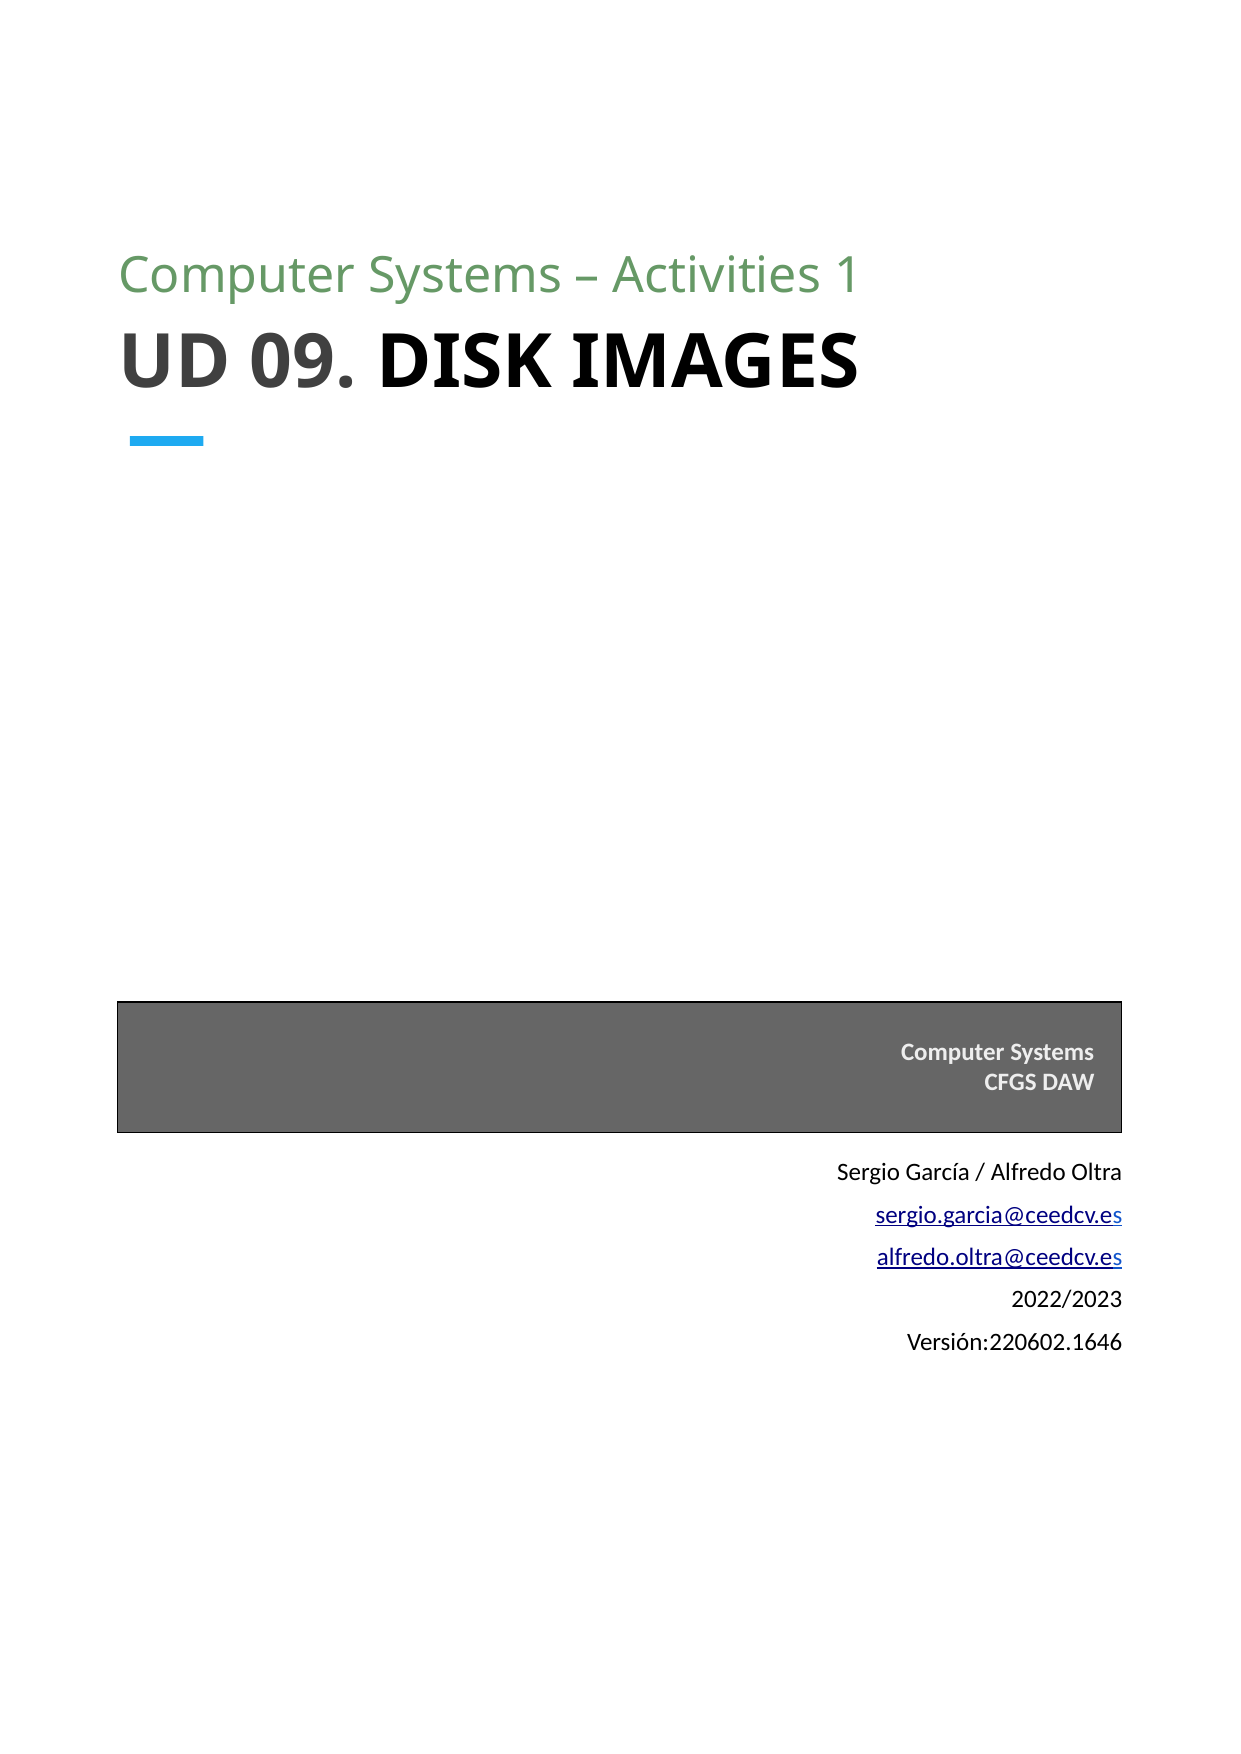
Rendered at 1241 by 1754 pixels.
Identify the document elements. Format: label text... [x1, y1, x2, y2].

text sergio.garcia@ceedcv.es [231, 1199, 1122, 1229]
text Computer Systems [121, 1036, 1094, 1066]
text CFGS DAW [121, 1066, 1094, 1097]
text Computer Systems – Activities 1 UD 09. Disk Images [118, 239, 1122, 409]
text [231, 977, 1122, 1001]
text Versión:220602.1646 [118, 1326, 1122, 1357]
picture [129, 436, 204, 446]
text 2022/2023 [118, 1284, 1122, 1314]
text alfredo.oltra@ceedcv.es [231, 1241, 1122, 1272]
text Sergio García / Alfredo Oltra [231, 1133, 1122, 1187]
